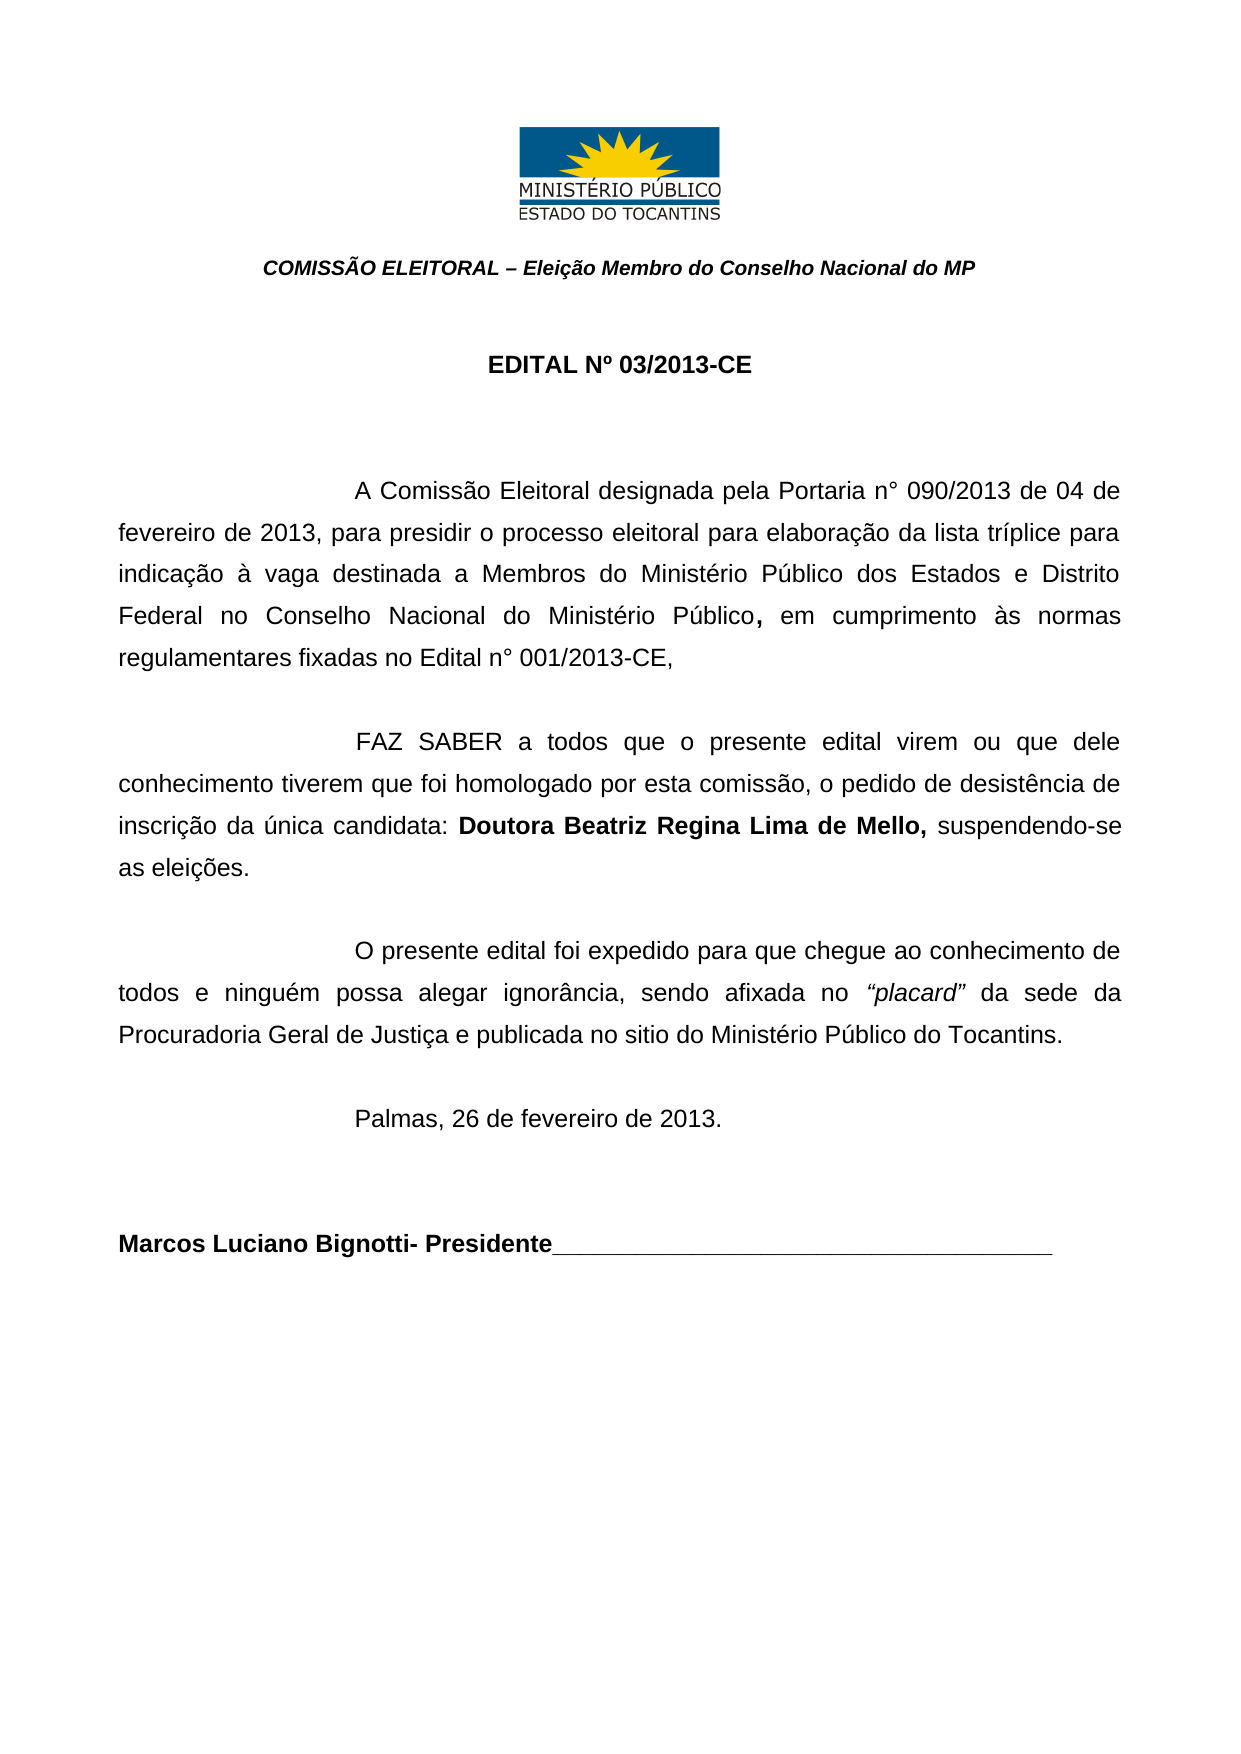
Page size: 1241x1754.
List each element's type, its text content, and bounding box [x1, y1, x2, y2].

picture [519, 127, 721, 220]
text Marcos Luciano Bignotti- Presidente____________________________________ [118, 1230, 1122, 1258]
text EDITAL Nº 03/2013-CE [118, 351, 1122, 379]
text A Comissão Eleitoral designada pela Portaria n° 090/2013 de 04 de fevereiro de 2013, para presidir o processo eleitoral para elaboração da lista tríplice para indicação à vaga destinada a Membros do Ministério Público dos Estados e Distrito Federal no Conselho Nacional do Ministério Público, em cumprimento às normas regulamentares fixadas no Edital n° 001/2013-CE, [118, 476, 1122, 672]
text Palmas, 26 de fevereiro de 2013. [118, 1104, 1122, 1132]
text O presente edital foi expedido para que chegue ao conhecimento de todos e ninguém possa alegar ignorância, sendo afixada no “placard” da sede da Procuradoria Geral de Justiça e publicada no sitio do Ministério Público do Tocantins. [118, 937, 1122, 1049]
text FAZ SABER a todos que o presente edital virem ou que dele conhecimento tiverem que foi homologado por esta comissão, o pedido de desistência de inscrição da única candidata: Doutora Beatriz Regina Lima de Mello, suspendendo-se as eleições. [118, 728, 1122, 881]
